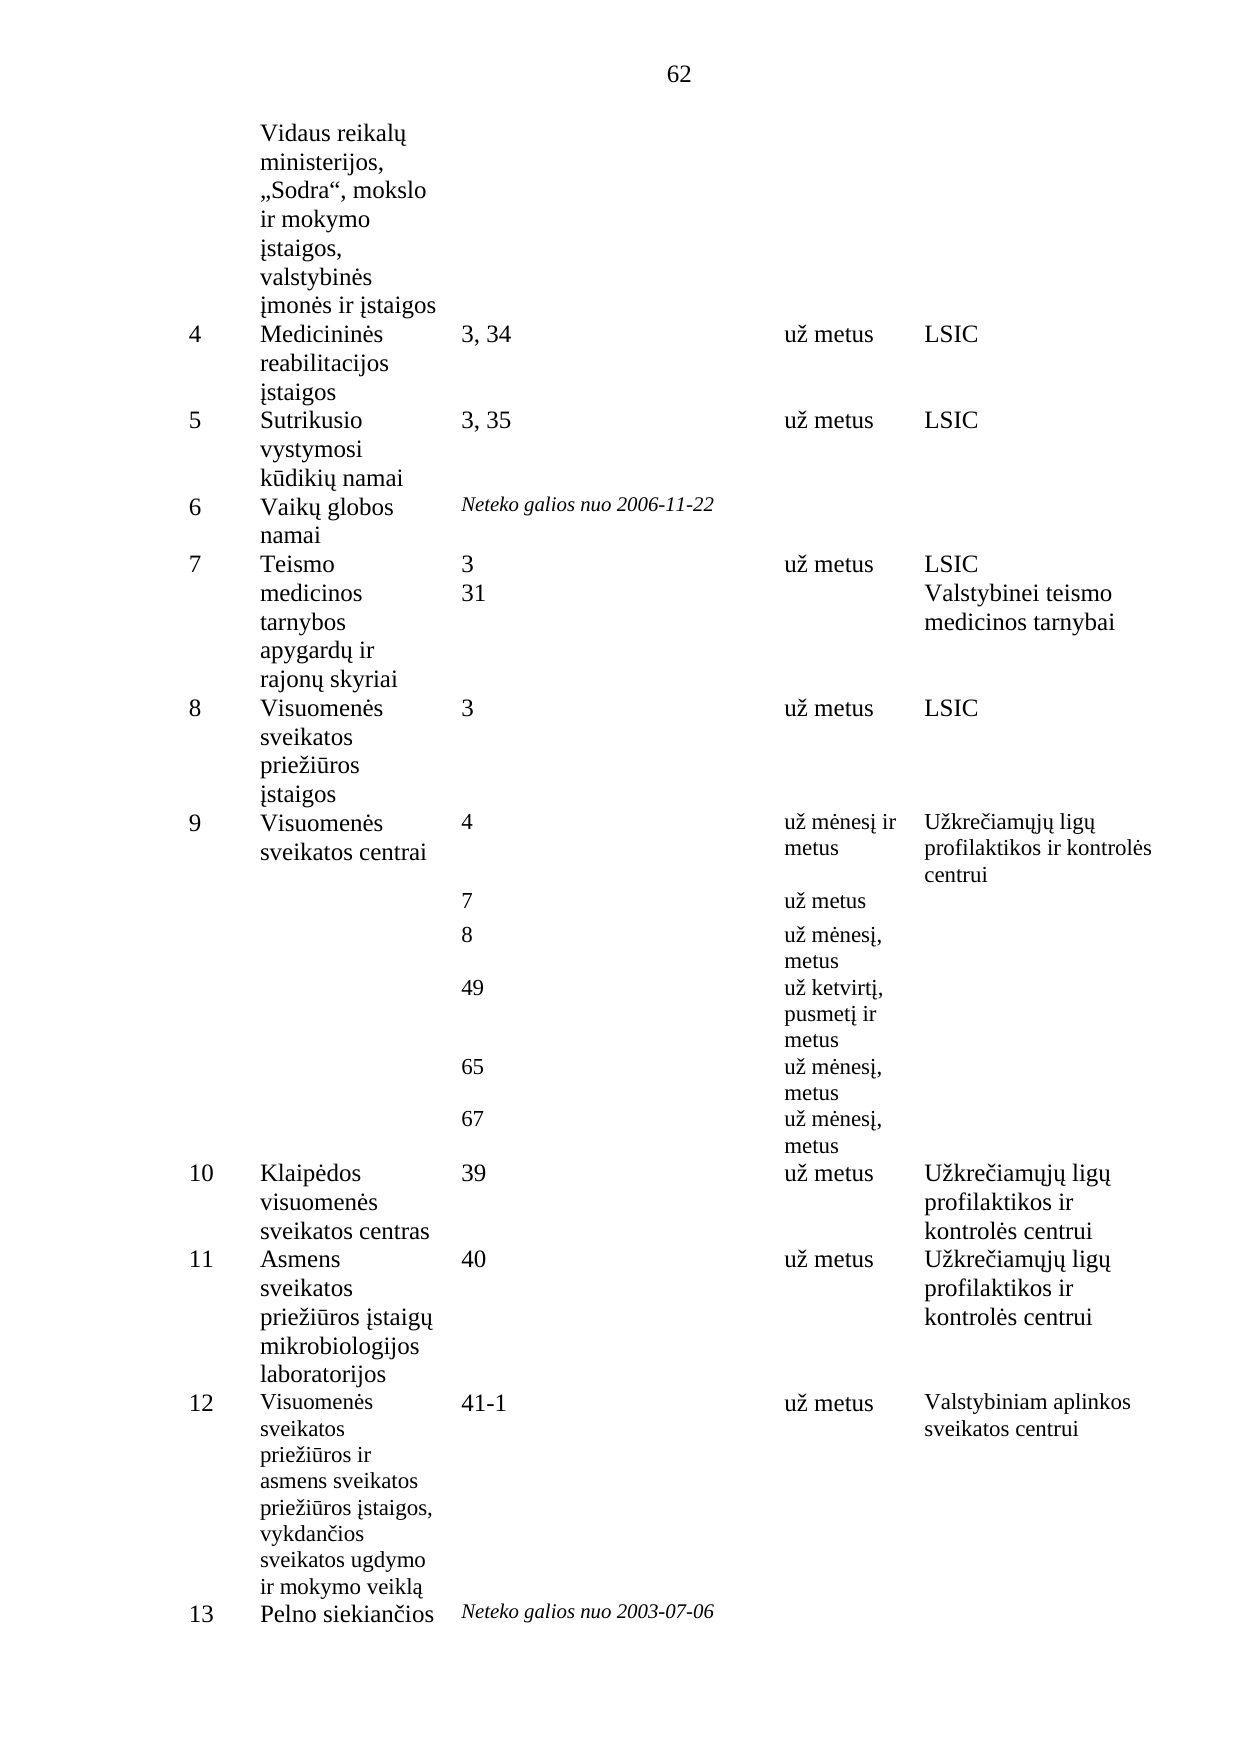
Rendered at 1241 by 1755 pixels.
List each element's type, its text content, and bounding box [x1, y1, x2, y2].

table_cell 10 [177, 1158, 248, 1244]
table_cell [913, 492, 1180, 549]
table_cell Klaipėdos visuomenės sveikatos centras [249, 1158, 450, 1244]
table_cell [773, 118, 913, 319]
table_cell Vaikų globos namai [249, 492, 450, 549]
table_cell [177, 1106, 248, 1158]
table_cell Užkrečiamųjų ligų profilaktikos ir kontrolės centrui [913, 1158, 1180, 1244]
table_cell [249, 1053, 450, 1106]
table_cell 6 [177, 492, 248, 549]
table_cell 12 [177, 1388, 248, 1599]
table_cell už ketvirtį, pusmetį ir metus [773, 974, 913, 1053]
table_cell 8 [450, 921, 773, 974]
table_cell 7 [450, 887, 773, 921]
table_cell [773, 1599, 913, 1628]
table_cell 7 [177, 549, 248, 693]
table_cell Asmens sveikatos priežiūros įstaigų mikrobiologijos laboratorijos [249, 1245, 450, 1388]
table_cell LSIC [913, 319, 1180, 406]
table_cell 39 [450, 1158, 773, 1244]
table_cell 4 [450, 808, 773, 887]
table_cell Neteko galios nuo 2006-11-22 [450, 492, 773, 549]
table_cell už mėnesį ir metus [773, 808, 913, 887]
table_cell 3 31 [450, 549, 773, 693]
table_cell Užkrečiamųjų ligų profilaktikos ir kontrolės centrui [913, 808, 1180, 887]
table_cell už metus [773, 887, 913, 921]
table_cell 5 [177, 406, 248, 492]
table_cell [913, 887, 1180, 921]
table_cell už metus [773, 1388, 913, 1599]
table_cell [913, 1053, 1180, 1106]
table_cell [913, 1599, 1180, 1628]
table_cell už metus [773, 1245, 913, 1388]
table_cell [913, 1106, 1180, 1158]
table_cell LSIC [913, 693, 1180, 808]
table_cell už mėnesį, metus [773, 1106, 913, 1158]
table_cell už metus [773, 319, 913, 406]
table_cell [913, 118, 1180, 319]
table_cell Vidaus reikalų ministerijos, „Sodra“, mokslo ir mokymo įstaigos, valstybinės įmonės ir įstaigos [249, 118, 450, 319]
table_cell Valstybiniam aplinkos sveikatos centrui [913, 1388, 1180, 1599]
table_cell [177, 118, 248, 319]
table_cell 8 [177, 693, 248, 808]
table_cell [773, 492, 913, 549]
table_cell Teismo medicinos tarnybos apygardų ir rajonų skyriai [249, 549, 450, 693]
table_cell už metus [773, 1158, 913, 1244]
table_cell Užkrečiamųjų ligų profilaktikos ir kontrolės centrui [913, 1245, 1180, 1388]
table_cell už mėnesį, metus [773, 1053, 913, 1106]
table_cell 49 [450, 974, 773, 1053]
table_cell LSIC [913, 406, 1180, 492]
table_cell [249, 1106, 450, 1158]
table_cell LSIC Valstybinei teismo medicinos tarnybai [913, 549, 1180, 693]
table_cell Neteko galios nuo 2003-07-06 [450, 1599, 773, 1628]
table_cell Visuomenės sveikatos priežiūros įstaigos [249, 693, 450, 808]
table_cell 3, 35 [450, 406, 773, 492]
table_cell 9 [177, 808, 248, 1053]
table_cell 13 [177, 1599, 248, 1628]
table_cell už metus [773, 549, 913, 693]
table_cell Pelno siekiančios [249, 1599, 450, 1628]
table_cell [913, 974, 1180, 1053]
table_cell [177, 1053, 248, 1106]
table_cell Visuomenės sveikatos priežiūros ir asmens sveikatos priežiūros įstaigos, vykdančios sveikatos ugdymo ir mokymo veiklą [249, 1388, 450, 1599]
table_cell Sutrikusio vystymosi kūdikių namai [249, 406, 450, 492]
table_cell 3 [450, 693, 773, 808]
table_cell 4 [177, 319, 248, 406]
table_cell 41-1 [450, 1388, 773, 1599]
table_cell [450, 118, 773, 319]
table_cell 11 [177, 1245, 248, 1388]
table_cell už metus [773, 406, 913, 492]
table_cell už mėnesį, metus [773, 921, 913, 974]
table_cell 65 [450, 1053, 773, 1106]
table_cell Visuomenės sveikatos centrai [249, 808, 450, 1053]
table_cell 3, 34 [450, 319, 773, 406]
table_cell 40 [450, 1245, 773, 1388]
table_cell [913, 921, 1180, 974]
table_cell už metus [773, 693, 913, 808]
table_cell Medicininės reabilitacijos įstaigos [249, 319, 450, 406]
table_cell 67 [450, 1106, 773, 1158]
